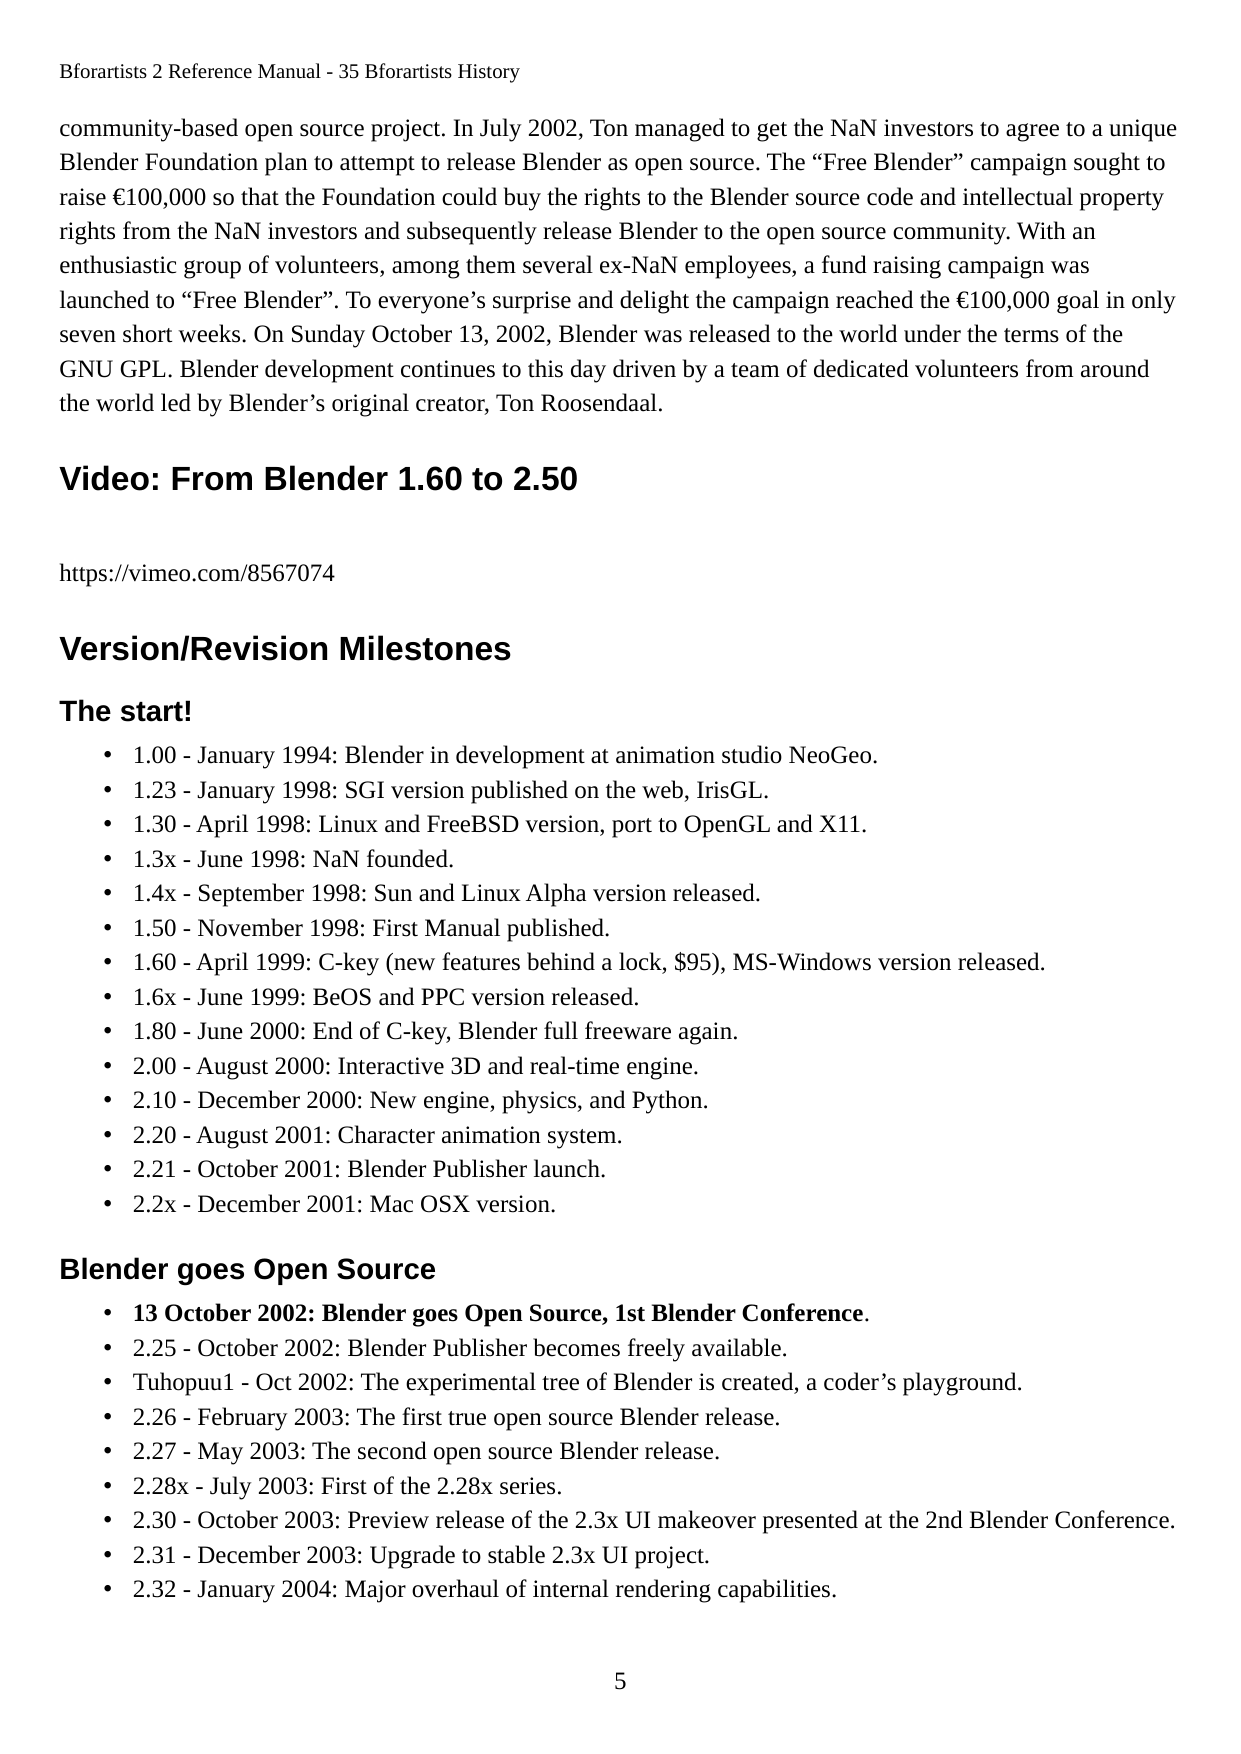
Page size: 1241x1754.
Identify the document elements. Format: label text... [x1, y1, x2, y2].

list 2.31 - December 2003: Upgrade to stable 2.3x UI project. [103, 1540, 1181, 1569]
list 13 October 2002: Blender goes Open Source, 1st Blender Conference. [103, 1298, 1181, 1327]
text community-based open source project. In July 2002, Ton managed to get the NaN investors to agree to a unique Blender Foundation plan to attempt to release Blender as open source. The “Free Blender” campaign sought to raise €100,000 so that the Foundation could buy the rights to the Blender source code and intellectual property rights from the NaN investors and subsequently release Blender to the open source community. With an enthusiastic group of volunteers, among them several ex-NaN employees, a fund raising campaign was launched to “Free Blender”. To everyone’s surprise and delight the campaign reached the €100,000 goal in only seven short weeks. On Sunday October 13, 2002, Blender was released to the world under the terms of the GNU GPL. Blender development continues to this day driven by a team of dedicated volunteers from around the world led by Blender’s original creator, Ton Roosendaal. [59, 113, 1181, 417]
list 2.32 - January 2004: Major overhaul of internal rendering capabilities. [103, 1574, 1181, 1603]
list 2.26 - February 2003: The first true open source Blender release. [103, 1402, 1181, 1431]
subtitle Version/Revision Milestones [59, 628, 1181, 667]
list 2.30 - October 2003: Preview release of the 2.3x UI makeover presented at the 2nd Blender Conference. [103, 1505, 1181, 1534]
list 1.30 - April 1998: Linux and FreeBSD version, port to OpenGL and X11. [103, 809, 1181, 838]
list 1.00 - January 1994: Blender in development at animation studio NeoGeo. [103, 740, 1181, 769]
list 2.21 - October 2001: Blender Publisher launch. [103, 1154, 1181, 1183]
list 2.27 - May 2003: The second open source Blender release. [103, 1436, 1181, 1465]
list 2.25 - October 2002: Blender Publisher becomes freely available. [103, 1333, 1181, 1362]
list 2.00 - August 2000: Interactive 3D and real-time engine. [103, 1051, 1181, 1079]
list 1.60 - April 1999: C-key (new features behind a lock, $95), MS-Windows version released. [103, 947, 1181, 976]
list 1.80 - June 2000: End of C-key, Blender full freeware again. [103, 1016, 1181, 1045]
list 1.3x - June 1998: NaN founded. [103, 844, 1181, 873]
list 1.23 - January 1998: SGI version published on the web, IrisGL. [103, 775, 1181, 804]
subtitle Video: From Blender 1.60 to 2.50 [59, 458, 1181, 497]
list 2.2x - December 2001: Mac OSX version. [103, 1189, 1181, 1217]
list 1.6x - June 1999: BeOS and PPC version released. [103, 982, 1181, 1011]
list Tuhopuu1 - Oct 2002: The experimental tree of Blender is created, a coder’s playground. [103, 1367, 1181, 1396]
list 1.4x - September 1998: Sun and Linux Alpha version released. [103, 878, 1181, 907]
list 2.28x - July 2003: First of the 2.28x series. [103, 1471, 1181, 1500]
list 1.50 - November 1998: First Manual published. [103, 913, 1181, 942]
list 2.10 - December 2000: New engine, physics, and Python. [103, 1085, 1181, 1114]
text https://vimeo.com/8567074 [59, 558, 1181, 587]
list 2.20 - August 2001: Character animation system. [103, 1120, 1181, 1148]
subtitle Blender goes Open Source [59, 1252, 1181, 1286]
subtitle The start! [59, 694, 1181, 728]
